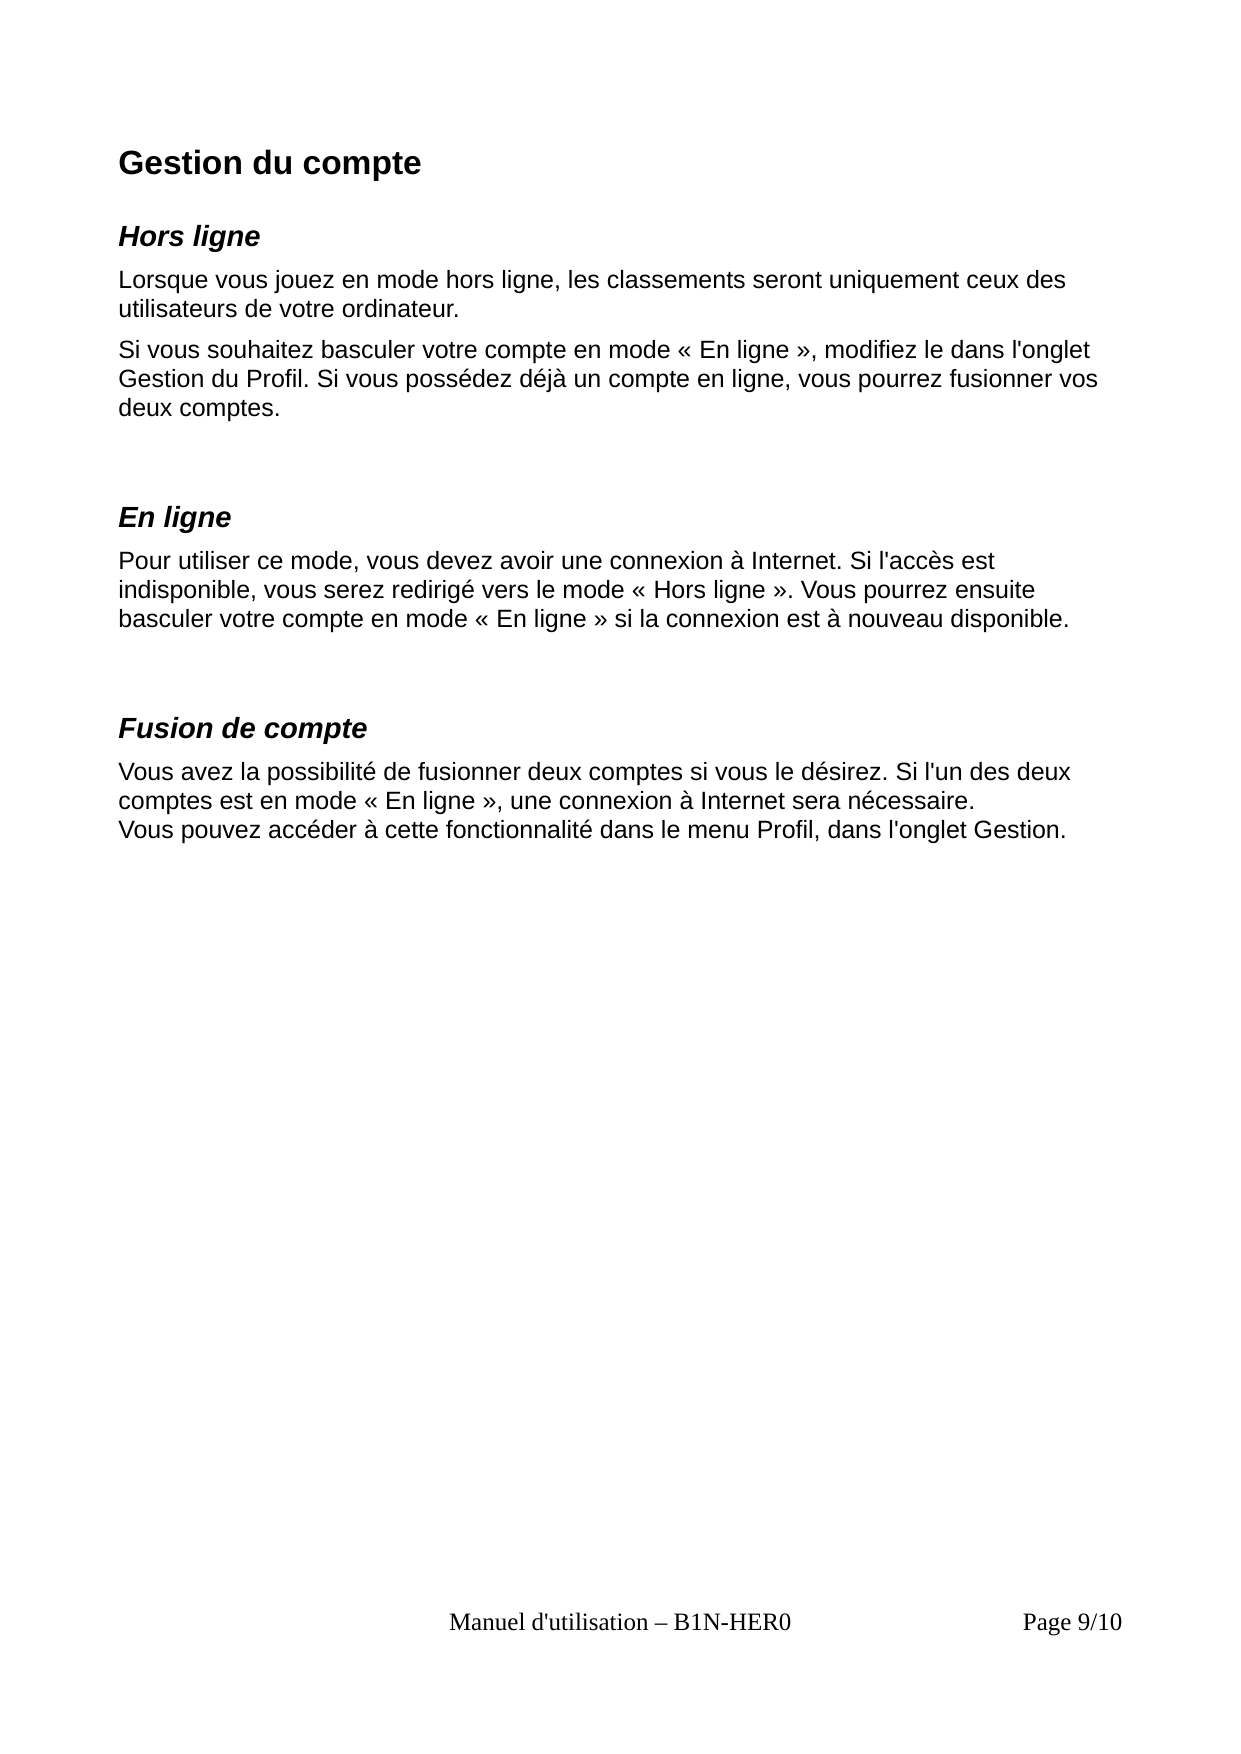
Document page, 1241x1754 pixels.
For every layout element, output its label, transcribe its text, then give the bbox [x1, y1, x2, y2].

subtitle En ligne [118, 500, 1122, 534]
text Lorsque vous jouez en mode hors ligne, les classements seront uniquement ceux des utilisateurs de votre ordinateur. [118, 265, 1122, 323]
subtitle Hors ligne [118, 219, 1122, 253]
text Vous avez la possibilité de fusionner deux comptes si vous le désirez. Si l'un des deux comptes est en mode « En ligne », une connexion à Internet sera nécessaire. Vous pouvez accéder à cette fonctionnalité dans le menu Profil, dans l'onglet Gestion. [118, 757, 1122, 844]
subtitle Fusion de compte [118, 711, 1122, 745]
subtitle Gestion du compte [118, 143, 1122, 182]
text Pour utiliser ce mode, vous devez avoir une connexion à Internet. Si l'accès est indisponible, vous serez redirigé vers le mode « Hors ligne ». Vous pourrez ensuite basculer votre compte en mode « En ligne » si la connexion est à nouveau disponible. [118, 546, 1122, 633]
text Si vous souhaitez basculer votre compte en mode « En ligne », modifiez le dans l'onglet Gestion du Profil. Si vous possédez déjà un compte en ligne, vous pourrez fusionner vos deux comptes. [118, 335, 1122, 422]
